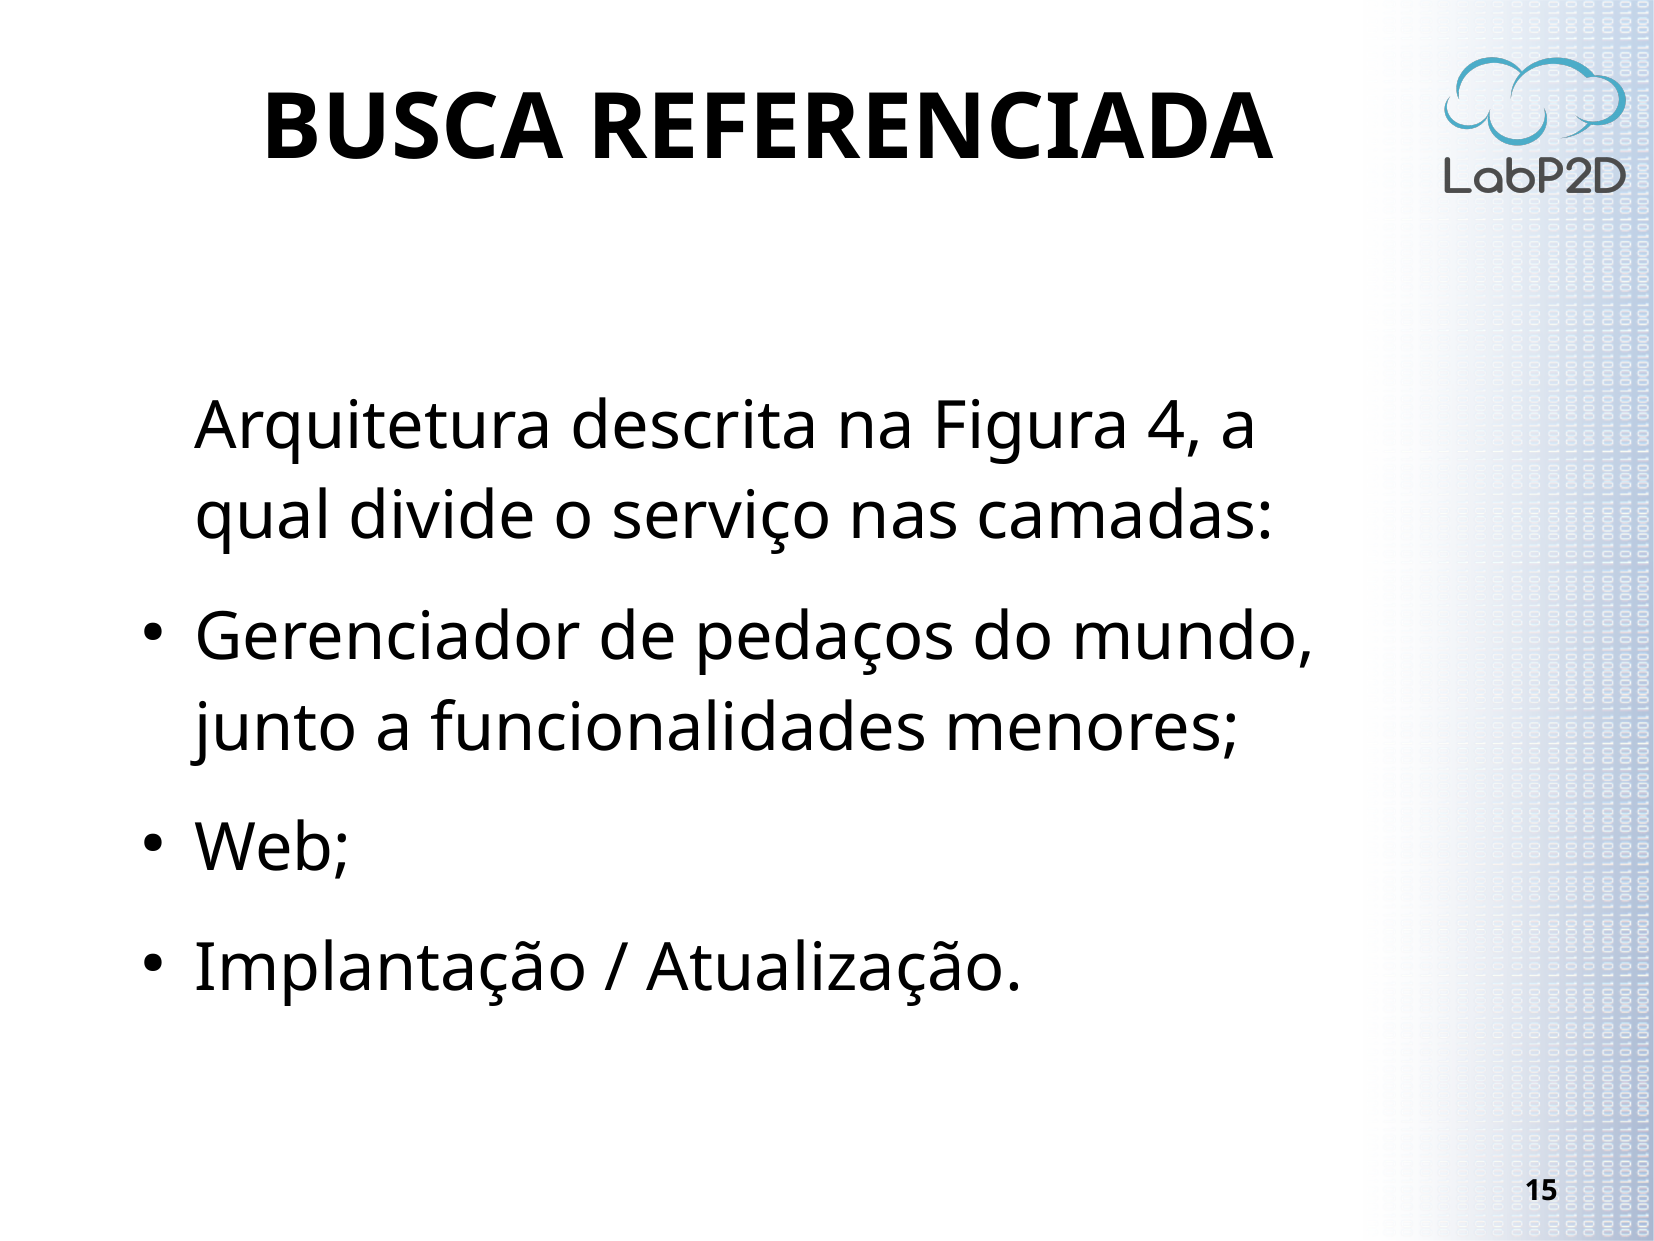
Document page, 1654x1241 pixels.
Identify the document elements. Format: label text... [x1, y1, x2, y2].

list Arquitetura descrita na Figura 4, a qual divide o serviço nas camadas: Gerenciador de pedaços do mundo, junto a funcionalidades menores; Web; Implantação / Atualização. [123, 271, 1406, 1116]
picture [1360, 1, 1654, 1240]
title BUSCA REFERENCIADA [82, 19, 1453, 227]
